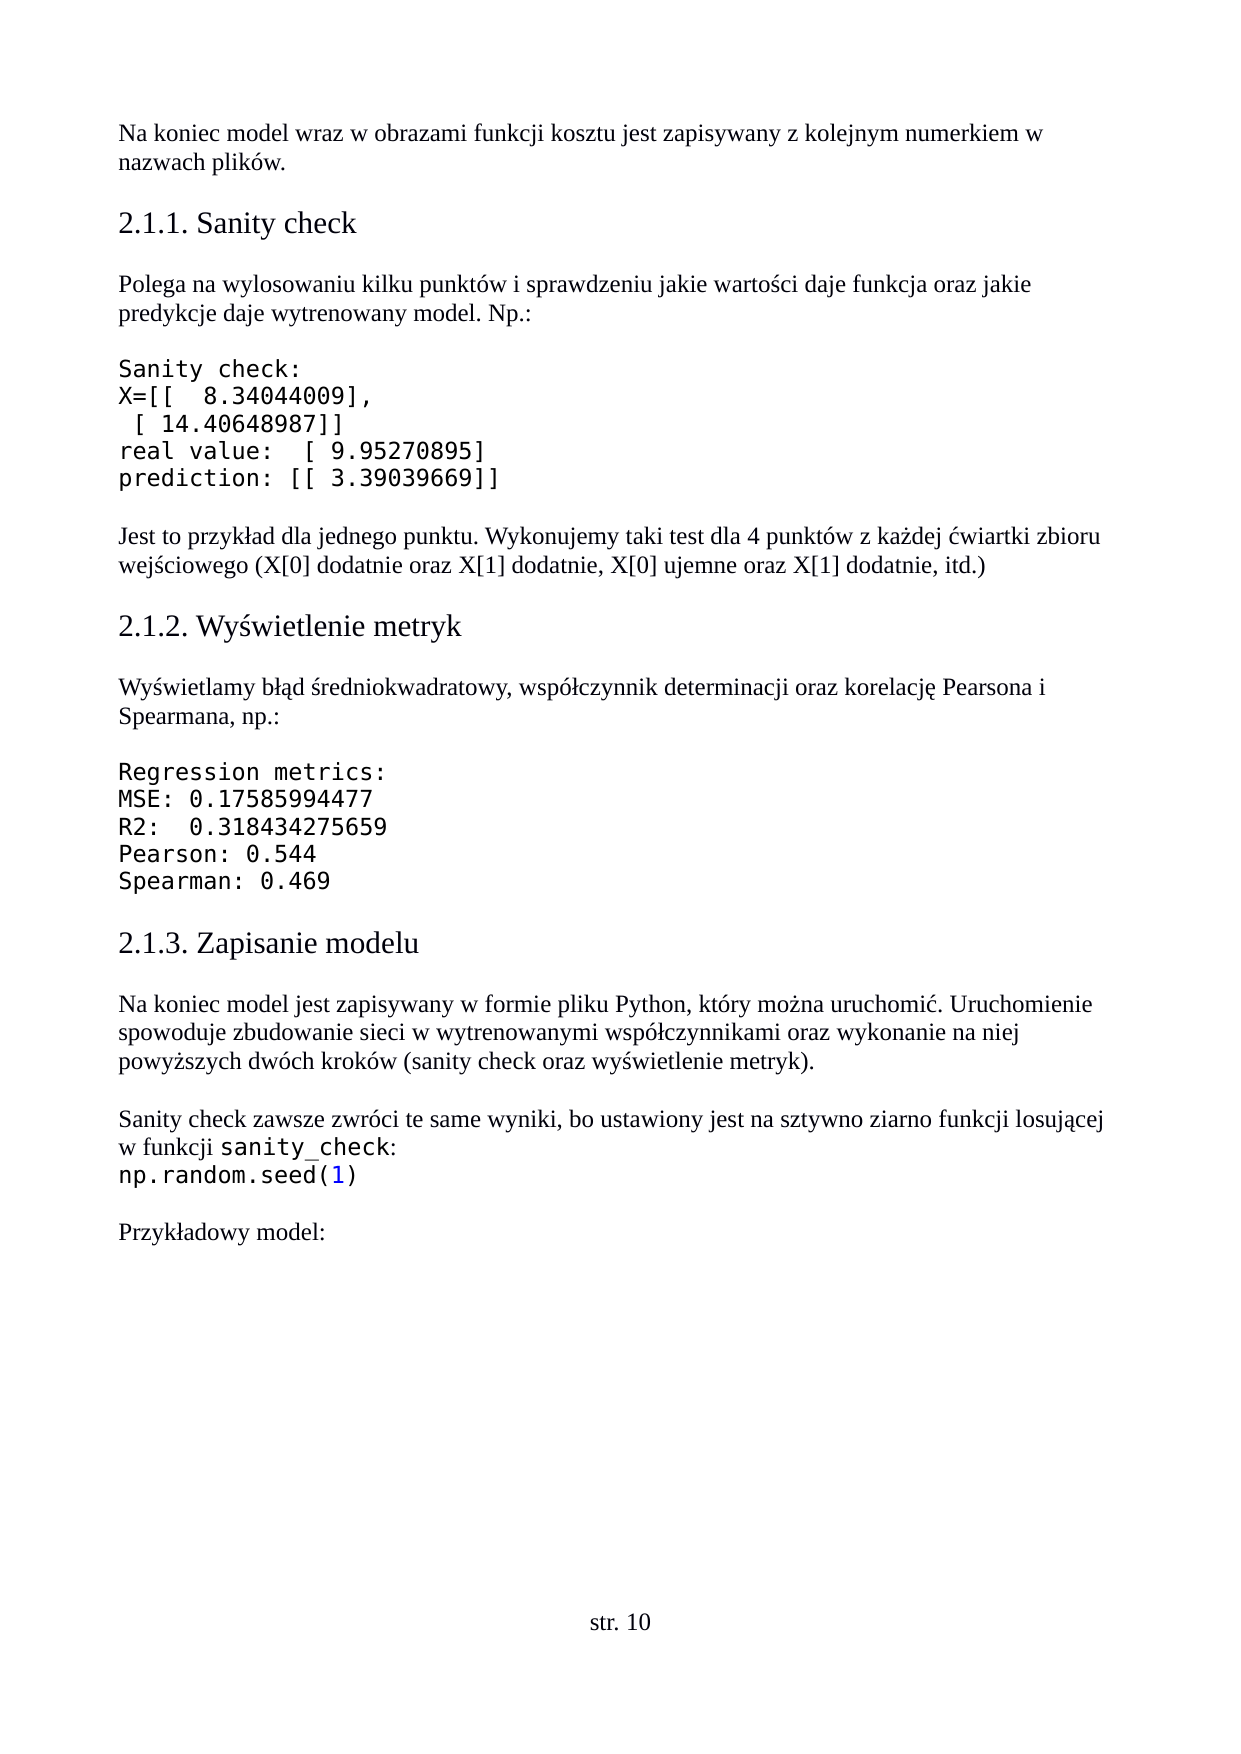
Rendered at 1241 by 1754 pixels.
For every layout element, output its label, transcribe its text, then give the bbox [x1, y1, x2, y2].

text Jest to przykład dla jednego punktu. Wykonujemy taki test dla 4 punktów z każdej ćwiartki zbioru wejściowego (X[0] dodatnie oraz X[1] dodatnie, X[0] ujemne oraz X[1] dodatnie, itd.) [118, 521, 1122, 578]
text Sanity check: [118, 355, 1122, 383]
text MSE: 0.17585994477 [118, 786, 1122, 813]
text prediction: [[ 3.39039669]] [118, 465, 1122, 492]
text [ 14.40648987]] [118, 410, 1122, 437]
text Pearson: 0.544 [118, 840, 1122, 868]
text Spearman: 0.469 [118, 868, 1122, 895]
text 2.1.1. Sanity check [118, 204, 1122, 240]
text Sanity check zawsze zwróci te same wyniki, bo ustawiony jest na sztywno ziarno funkcji losującej w funkcji sanity_check: [118, 1104, 1122, 1161]
text Polega na wylosowaniu kilku punktów i sprawdzeniu jakie wartości daje funkcja oraz jakie predykcje daje wytrenowany model. Np.: [118, 269, 1122, 327]
text Regression metrics: [118, 758, 1122, 786]
text Wyświetlamy błąd średniokwadratowy, współczynnik determinacji oraz korelację Pearsona i Spearmana, np.: [118, 672, 1122, 729]
text Przykładowy model: [118, 1217, 1122, 1246]
text 2.1.3. Zapisanie modelu [118, 895, 1122, 960]
text np.random.seed(1) [118, 1161, 1122, 1189]
text R2: 0.318434275659 [118, 813, 1122, 840]
text Na koniec model wraz w obrazami funkcji kosztu jest zapisywany z kolejnym numerkiem w nazwach plików. [118, 118, 1122, 176]
text Na koniec model jest zapisywany w formie pliku Python, który można uruchomić. Uruchomienie spowoduje zbudowanie sieci w wytrenowanymi współczynnikami oraz wykonanie na niej powyższych dwóch kroków (sanity check oraz wyświetlenie metryk). [118, 989, 1122, 1075]
text real value: [ 9.95270895] [118, 437, 1122, 465]
text 2.1.2. Wyświetlenie metryk [118, 607, 1122, 643]
text X=[[ 8.34044009], [118, 383, 1122, 410]
